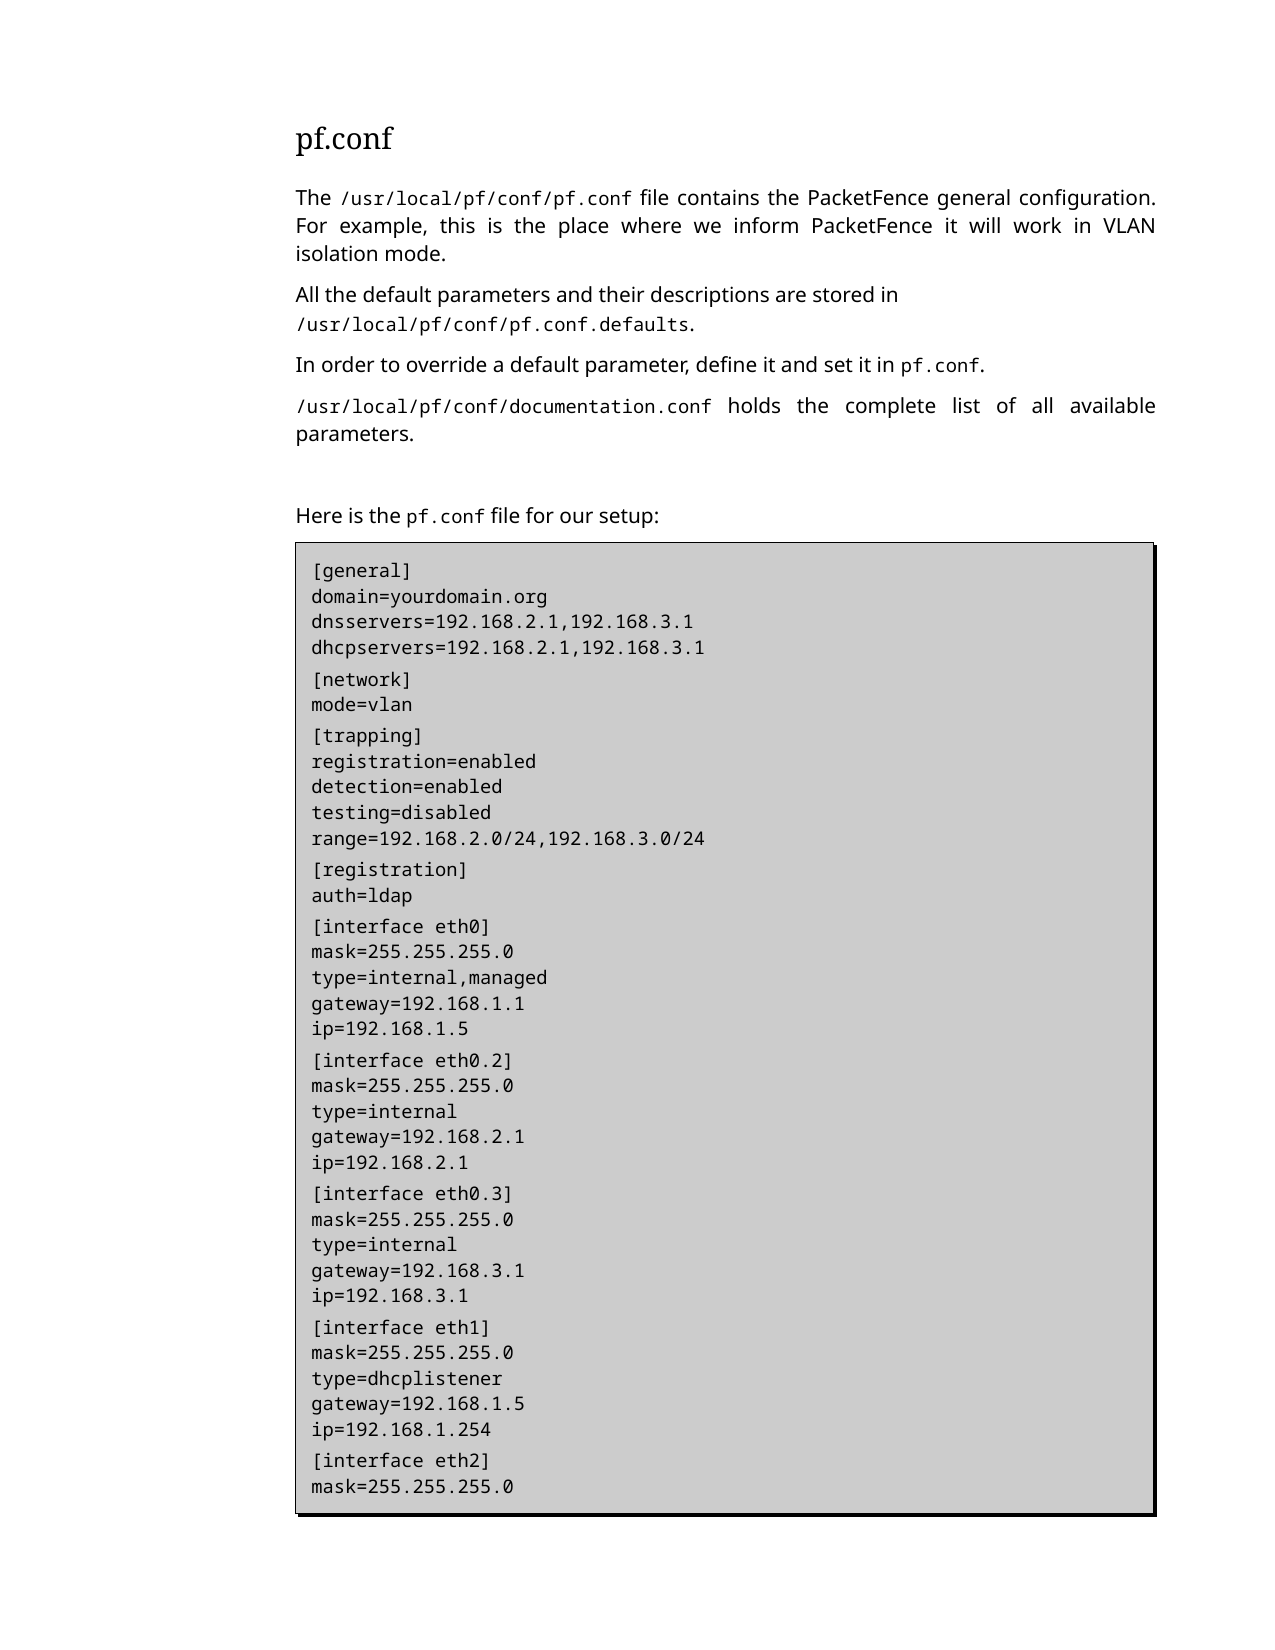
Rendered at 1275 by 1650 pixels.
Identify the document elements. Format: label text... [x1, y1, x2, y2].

text [registration] auth=ldap [296, 841, 1153, 897]
text [interface eth0.2] mask=255.255.255.0 type=internal gateway=192.168.2.1 ip=192.168.2.1 [296, 1031, 1153, 1164]
text [trapping] registration=enabled detection=enabled testing=disabled range=192.168.2.0/24,192.168.3.0/24 [296, 707, 1153, 841]
text [general] domain=yourdomain.org dnsservers=192.168.2.1,192.168.3.1 dhcpservers=192.168.2.1,192.168.3.1 [296, 543, 1153, 650]
text All the default parameters and their descriptions are stored in /usr/local/pf/conf/pf.conf.defaults. [295, 280, 1157, 337]
text [interface eth2] mask=255.255.255.0 [296, 1432, 1153, 1513]
text /usr/local/pf/conf/documentation.conf holds the complete list of all available parameters. [295, 391, 1157, 448]
text Here is the pf.conf file for our setup: [295, 501, 1157, 529]
text The /usr/local/pf/conf/pf.conf file contains the PacketFence general configuration. For example, this is the place where we inform PacketFence it will work in VLAN isolation mode. [295, 183, 1157, 268]
text [interface eth1] mask=255.255.255.0 type=dhcplistener gateway=192.168.1.5 ip=192.168.1.254 [296, 1298, 1153, 1432]
text [interface eth0.3] mask=255.255.255.0 type=internal gateway=192.168.3.1 ip=192.168.3.1 [296, 1164, 1153, 1298]
text In order to override a default parameter, define it and set it in pf.conf. [295, 350, 1157, 378]
subtitle pf.conf [295, 118, 1157, 158]
text [interface eth0] mask=255.255.255.0 type=internal,managed gateway=192.168.1.1 ip=192.168.1.5 [296, 897, 1153, 1031]
text [network] mode=vlan [296, 650, 1153, 707]
